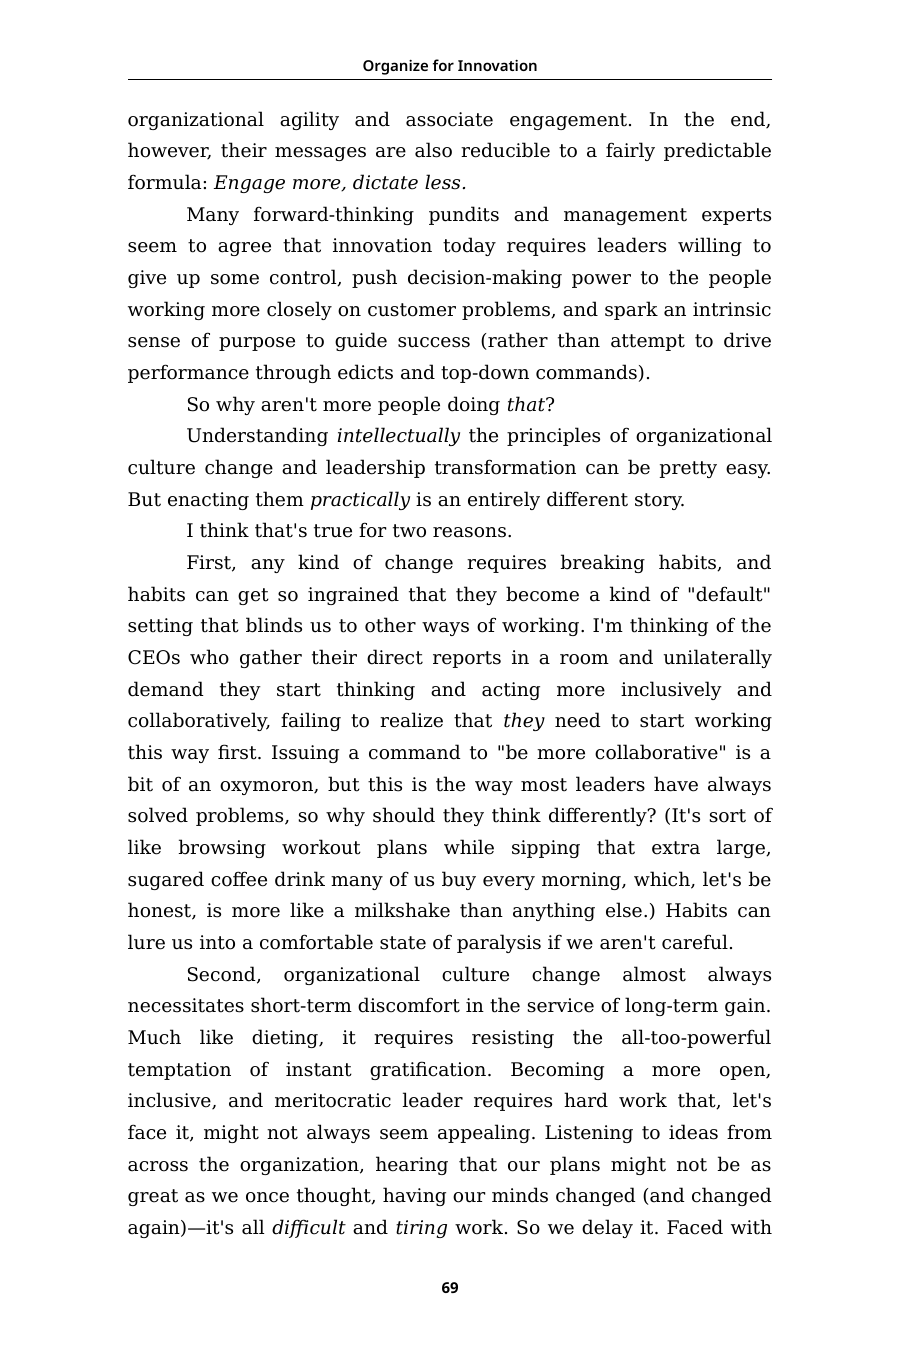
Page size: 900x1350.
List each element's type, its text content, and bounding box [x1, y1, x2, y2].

text organizational agility and associate engagement. In the end, however, their messages are also reducible to a fairly predictable formula: Engage more, dictate less. [127, 109, 772, 194]
text Many forward-thinking pundits and management experts seem to agree that innovation today requires leaders willing to give up some control, push decision-making power to the people working more closely on customer problems, and spark an intrinsic sense of purpose to guide success (rather than attempt to drive performance through edicts and top-down commands). [127, 204, 772, 384]
text Second, organizational culture change almost always necessitates short-term discomfort in the service of long-term gain. Much like dieting, it requires resisting the all-too-powerful temptation of instant gratification. Becoming a more open, inclusive, and meritocratic leader requires hard work that, let's face it, might not always seem appealing. Listening to ideas from across the organization, hearing that our plans might not be as great as we once thought, having our minds changed (and changed again)—it's all difficult and tiring work. So we delay it. Faced with [127, 964, 772, 1239]
text I think that's true for two reasons. [127, 520, 772, 542]
text Understanding intellectually the principles of organizational culture change and leadership transformation can be pretty easy. But enacting them practically is an entirely different story. [127, 425, 772, 511]
text So why aren't more people doing that? [127, 394, 772, 416]
text First, any kind of change requires breaking habits, and habits can get so ingrained that they become a kind of "default" setting that blinds us to other ways of working. I'm thinking of the CEOs who gather their direct reports in a room and unilaterally demand they start thinking and acting more inclusively and collaboratively, failing to realize that they need to start working this way first. Issuing a command to "be more collaborative" is a bit of an oxymoron, but this is the way most leaders have always solved problems, so why should they think differently? (It's sort of like browsing workout plans while sipping that extra large, sugared coffee drink many of us buy every morning, which, let's be honest, is more like a milkshake than anything else.) Habits can lure us into a comfortable state of paralysis if we aren't careful. [127, 552, 772, 954]
